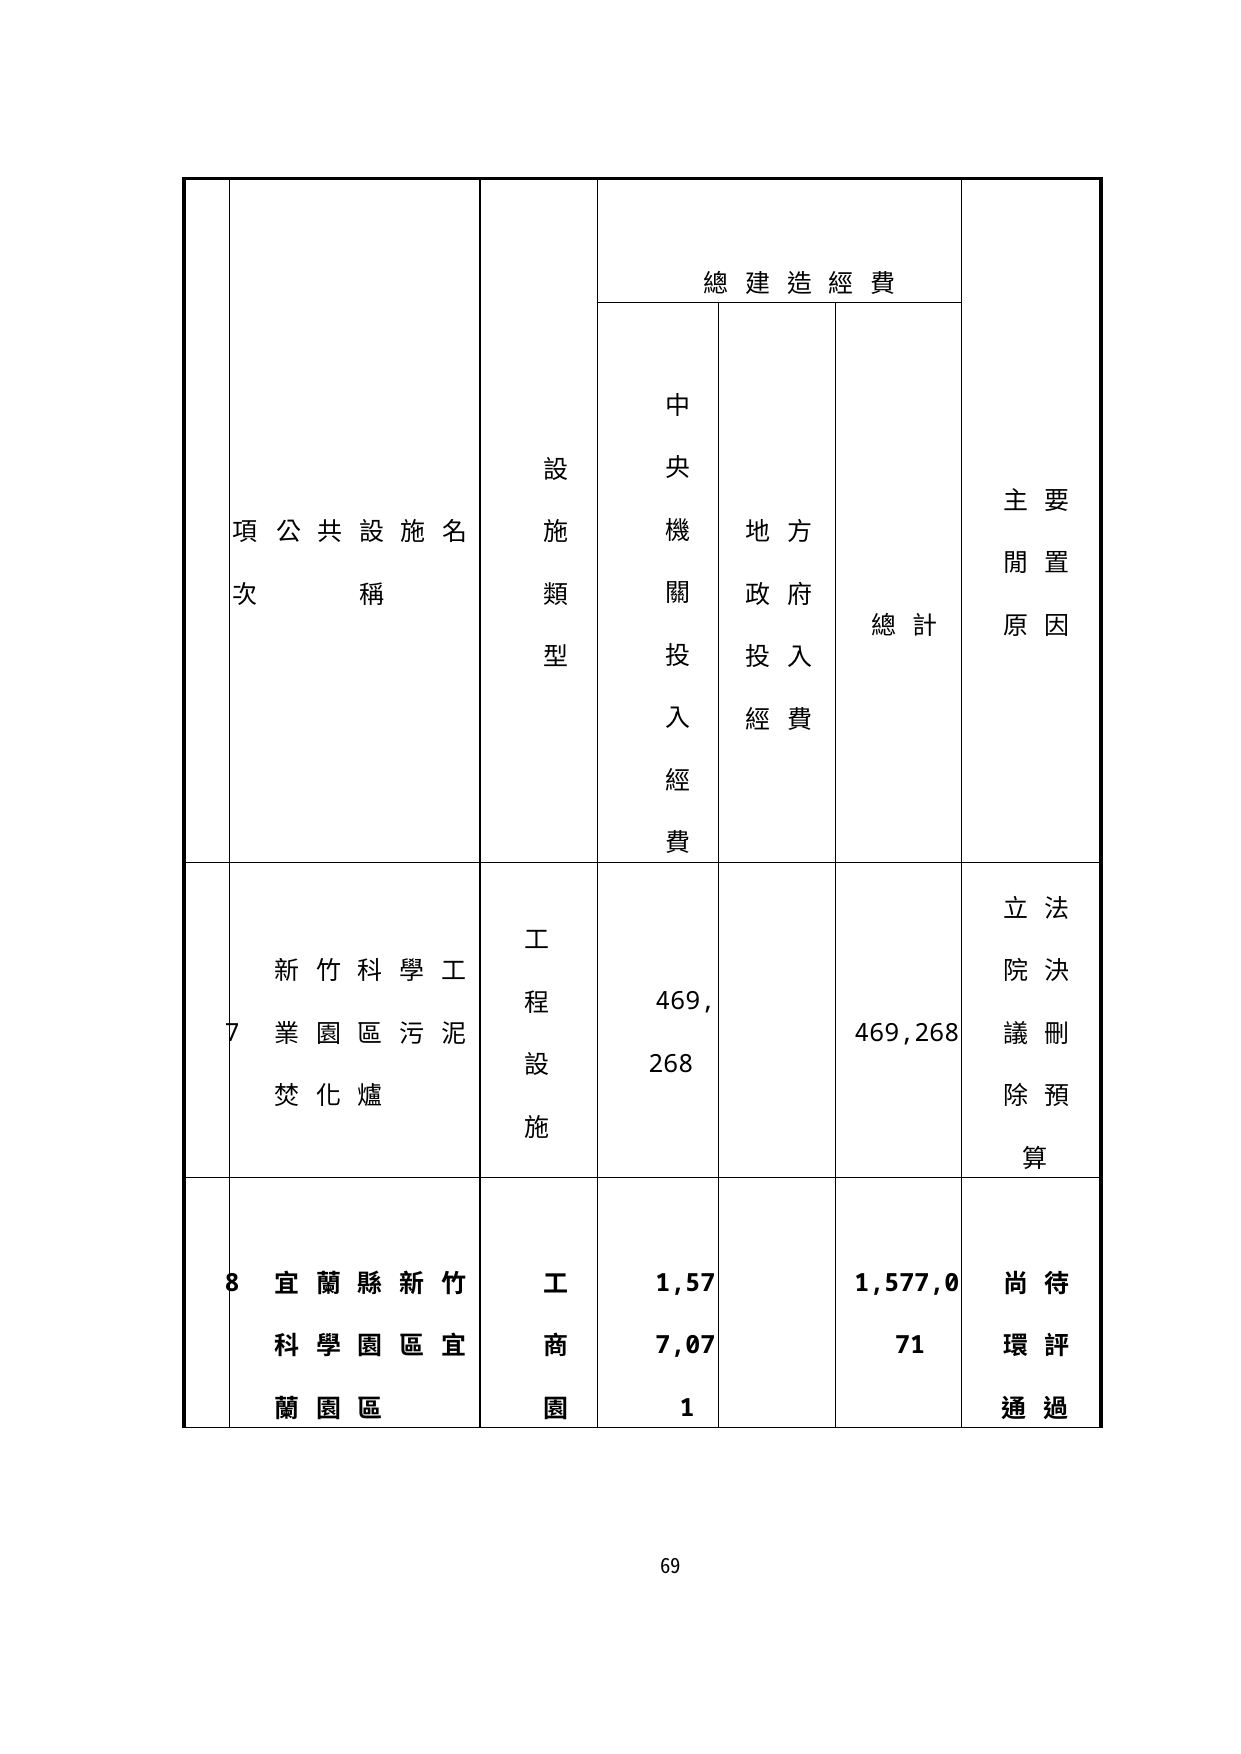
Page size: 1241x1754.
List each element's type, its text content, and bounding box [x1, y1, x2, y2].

table_cell 尚待環評通過 [962, 1178, 1099, 1427]
table_cell 8 [186, 1178, 229, 1427]
table_cell 工程設施 [481, 863, 597, 1177]
table_cell 總計 [836, 303, 961, 862]
table_header 主要閒置原因 [962, 180, 1099, 862]
table_cell 7 [186, 863, 229, 1177]
table_cell 地方政府投入經費 [719, 303, 835, 862]
table_cell 1,577,071 [836, 1178, 961, 1427]
table_header 項次 [186, 180, 229, 862]
table_cell 469,268 [598, 863, 718, 1177]
table_cell [719, 1178, 835, 1427]
table_header 總建造經費 [598, 180, 961, 302]
table_cell 宜蘭縣新竹科學園區宜蘭園區 [230, 1178, 479, 1427]
table_cell 1,577,071 [598, 1178, 718, 1427]
table_cell 中央機關投入經費 [598, 303, 718, 862]
table_cell 469,268 [836, 863, 961, 1177]
table_header 公共設施名稱 [230, 180, 479, 862]
table_cell [719, 863, 835, 1177]
table_cell 立法院決議刪除預算 [962, 863, 1099, 1177]
table_cell 工商園 [481, 1178, 597, 1427]
table_cell 新竹科學工業園區污泥焚化爐 [230, 863, 479, 1177]
table_header 設施類型 [481, 180, 597, 862]
